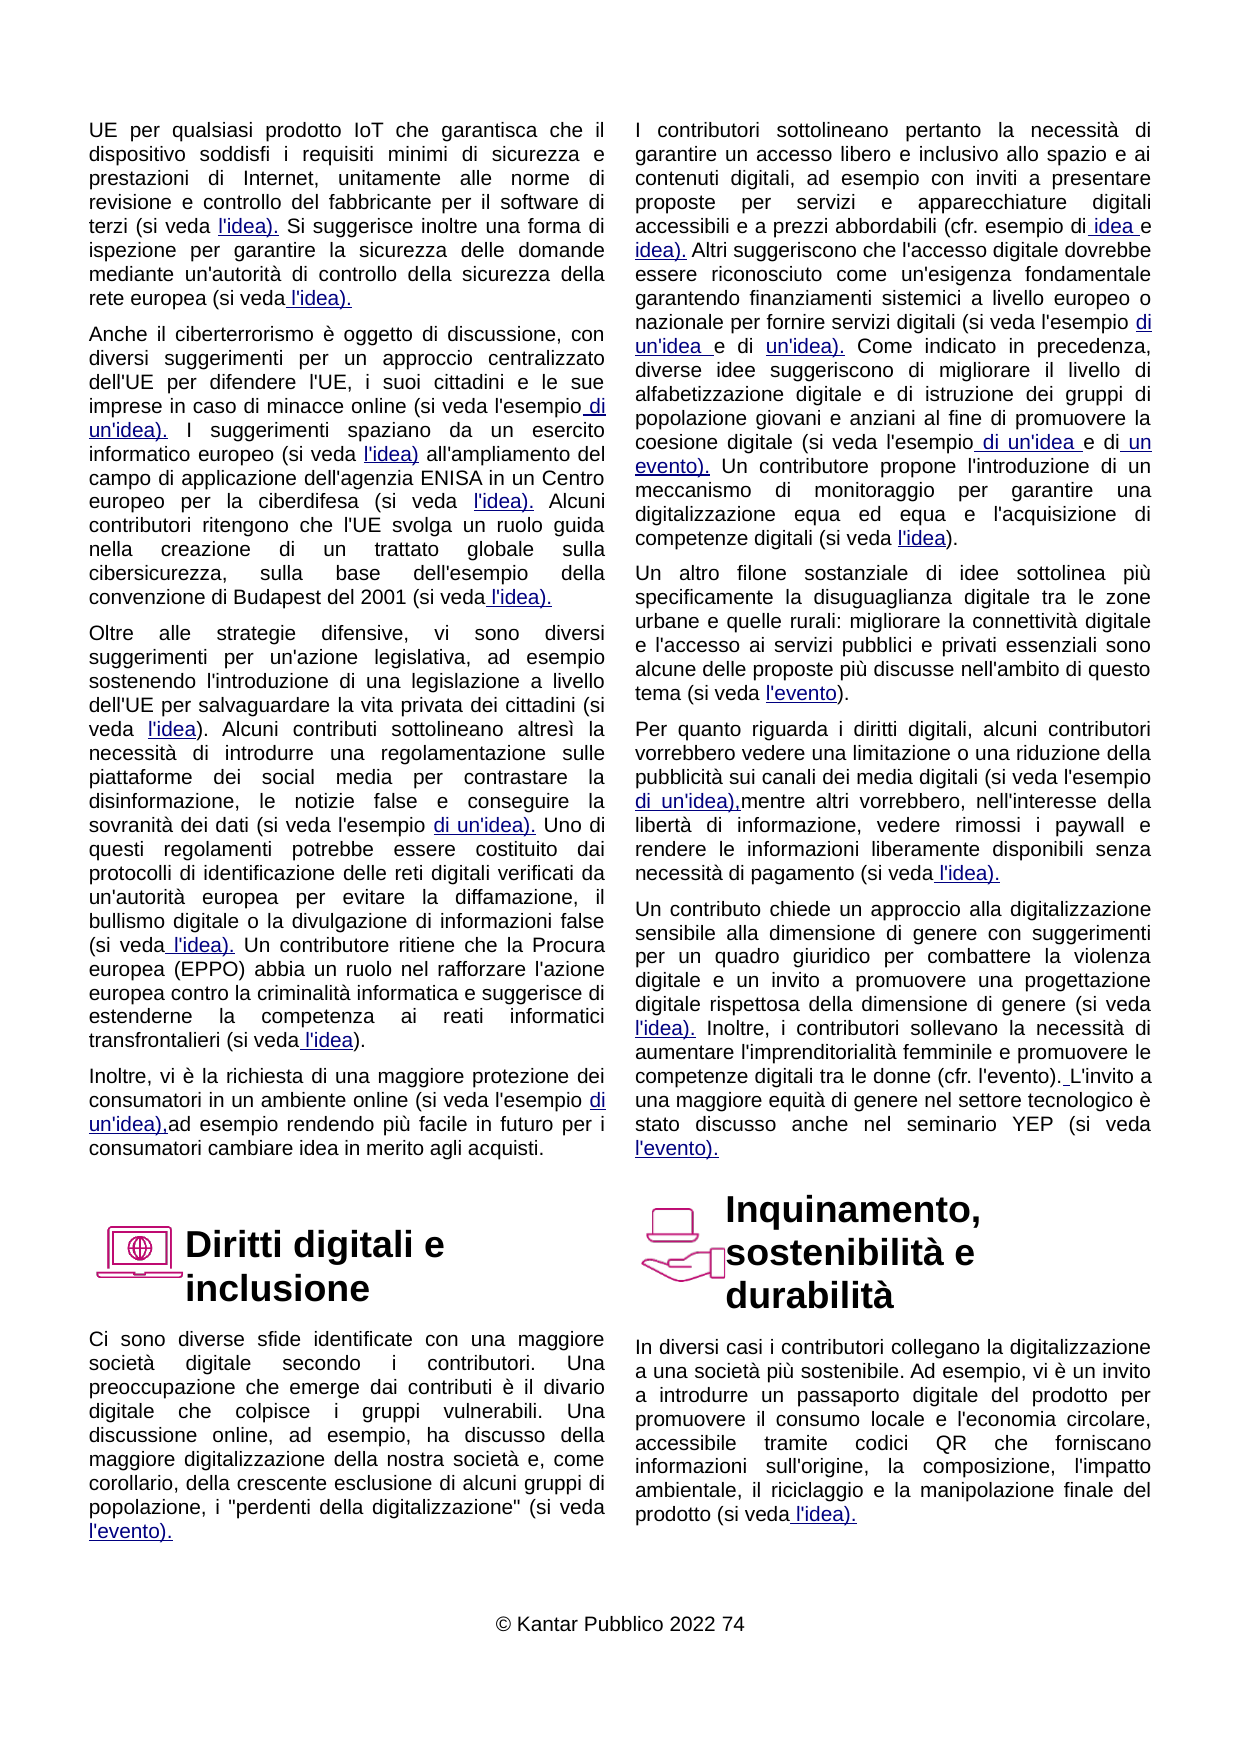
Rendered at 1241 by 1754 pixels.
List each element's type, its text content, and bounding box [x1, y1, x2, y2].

subtitle Diritti digitali e inclusione [88, 1223, 605, 1309]
text UE per qualsiasi prodotto IoT che garantisca che il dispositivo soddisfi i requisiti minimi di sicurezza e prestazioni di Internet, unitamente alle norme di revisione e controllo del fabbricante per il software di terzi (si veda l'idea). Si suggerisce inoltre una forma di ispezione per garantire la sicurezza delle domande mediante un'autorità di controllo della sicurezza della rete europea (si veda l'idea). [88, 118, 605, 310]
text I contributori sottolineano pertanto la necessità di garantire un accesso libero e inclusivo allo spazio e ai contenuti digitali, ad esempio con inviti a presentare proposte per servizi e apparecchiature digitali accessibili e a prezzi abbordabili (cfr. esempio di idea e idea). Altri suggeriscono che l'accesso digitale dovrebbe essere riconosciuto come un'esigenza fondamentale garantendo finanziamenti sistemici a livello europeo o nazionale per fornire servizi digitali (si veda l'esempio di un'idea e di un'idea). Come indicato in precedenza, diverse idee suggeriscono di migliorare il livello di alfabetizzazione digitale e di istruzione dei gruppi di popolazione giovani e anziani al fine di promuovere la coesione digitale (si veda l'esempio di un'idea e di un evento). Un contributore propone l'introduzione di un meccanismo di monitoraggio per garantire una digitalizzazione equa ed equa e l'acquisizione di competenze digitali (si veda l'idea). [635, 118, 1152, 549]
text Inoltre, vi è la richiesta di una maggiore protezione dei consumatori in un ambiente online (si veda l'esempio di un'idea),ad esempio rendendo più facile in futuro per i consumatori cambiare idea in merito agli acquisti. [88, 1064, 605, 1160]
picture [641, 1208, 725, 1282]
subtitle Inquinamento, sostenibilità e durabilità [635, 1187, 1152, 1316]
text Per quanto riguarda i diritti digitali, alcuni contributori vorrebbero vedere una limitazione o una riduzione della pubblicità sui canali dei media digitali (si veda l'esempio di un'idea),mentre altri vorrebbero, nell'interesse della libertà di informazione, vedere rimossi i paywall e rendere le informazioni liberamente disponibili senza necessità di pagamento (si veda l'idea). [635, 717, 1152, 884]
text Anche il ciberterrorismo è oggetto di discussione, con diversi suggerimenti per un approccio centralizzato dell'UE per difendere l'UE, i suoi cittadini e le sue imprese in caso di minacce online (si veda l'esempio di un'idea). I suggerimenti spaziano da un esercito informatico europeo (si veda l'idea) all'ampliamento del campo di applicazione dell'agenzia ENISA in un Centro europeo per la ciberdifesa (si veda l'idea). Alcuni contributori ritengono che l'UE svolga un ruolo guida nella creazione di un trattato globale sulla cibersicurezza, sulla base dell'esempio della convenzione di Budapest del 2001 (si veda l'idea). [88, 322, 605, 609]
text In diversi casi i contributori collegano la digitalizzazione a una società più sostenibile. Ad esempio, vi è un invito a introdurre un passaporto digitale del prodotto per promuovere il consumo locale e l'economia circolare, accessibile tramite codici QR che forniscano informazioni sull'origine, la composizione, l'impatto ambientale, il riciclaggio e la manipolazione finale del prodotto (si veda l'idea). [635, 1334, 1152, 1526]
text Un altro filone sostanziale di idee sottolinea più specificamente la disuguaglianza digitale tra le zone urbane e quelle rurali: migliorare la connettività digitale e l'accesso ai servizi pubblici e privati essenziali sono alcune delle proposte più discusse nell'ambito di questo tema (si veda l'evento). [635, 561, 1152, 705]
text Un contributo chiede un approccio alla digitalizzazione sensibile alla dimensione di genere con suggerimenti per un quadro giuridico per combattere la violenza digitale e un invito a promuovere una progettazione digitale rispettosa della dimensione di genere (si veda l'idea). Inoltre, i contributori sollevano la necessità di aumentare l'imprenditorialità femminile e promuovere le competenze digitali tra le donne (cfr. l'evento). L'invito a una maggiore equità di genere nel settore tecnologico è stato discusso anche nel seminario YEP (si veda l'evento). [635, 896, 1152, 1160]
picture [94, 1206, 185, 1297]
text Ci sono diverse sfide identificate con una maggiore società digitale secondo i contributori. Una preoccupazione che emerge dai contributi è il divario digitale che colpisce i gruppi vulnerabili. Una discussione online, ad esempio, ha discusso della maggiore digitalizzazione della nostra società e, come corollario, della crescente esclusione di alcuni gruppi di popolazione, i "perdenti della digitalizzazione" (si veda l'evento). [88, 1327, 605, 1543]
text Oltre alle strategie difensive, vi sono diversi suggerimenti per un'azione legislativa, ad esempio sostenendo l'introduzione di una legislazione a livello dell'UE per salvaguardare la vita privata dei cittadini (si veda l'idea). Alcuni contributi sottolineano altresì la necessità di introdurre una regolamentazione sulle piattaforme dei social media per contrastare la disinformazione, le notizie false e conseguire la sovranità dei dati (si veda l'esempio di un'idea). Uno di questi regolamenti potrebbe essere costituito dai protocolli di identificazione delle reti digitali verificati da un'autorità europea per evitare la diffamazione, il bullismo digitale o la divulgazione di informazioni false (si veda l'idea). Un contributore ritiene che la Procura europea (EPPO) abbia un ruolo nel rafforzare l'azione europea contro la criminalità informatica e suggerisce di estenderne la competenza ai reati informatici transfrontalieri (si veda l'idea). [88, 621, 605, 1052]
